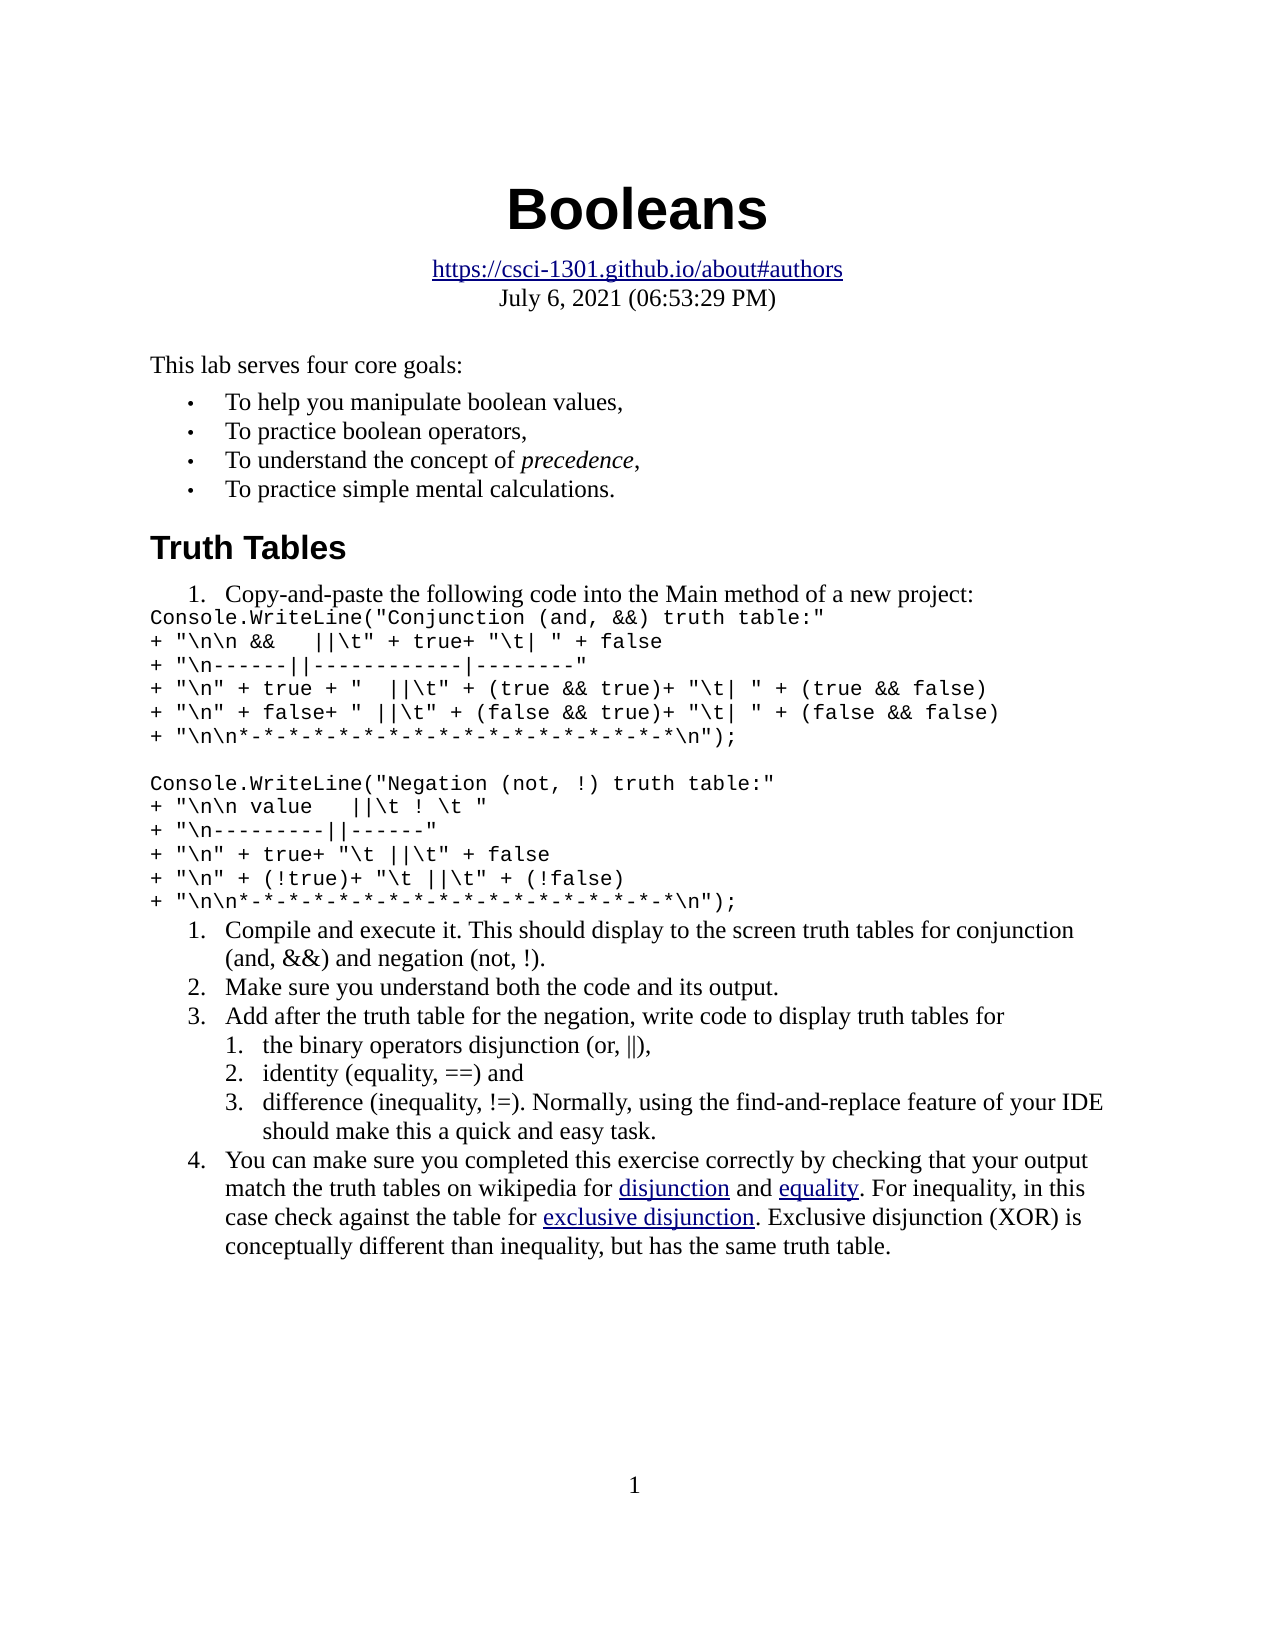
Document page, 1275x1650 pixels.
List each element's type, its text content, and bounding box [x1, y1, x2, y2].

text + "\n\n && ||\t" + true+ "\t| " + false [150, 631, 1125, 655]
text + "\n" + true+ "\t ||\t" + false [150, 844, 1125, 867]
text + "\n\n value ||\t ! \t " [150, 797, 1125, 820]
text Console.WriteLine("Negation (not, !) truth table:" [150, 773, 1125, 797]
list To practice boolean operators, [187, 416, 1125, 445]
list Compile and execute it. This should display to the screen truth tables for conjunction (and, &&) and negation (not, !). [187, 915, 1125, 972]
list difference (inequality, !=). Normally, using the find-and-replace feature of your IDE should make this a quick and easy task. [225, 1087, 1125, 1145]
text This lab serves four core goals: [150, 350, 1125, 378]
list Make sure you understand both the code and its output. [187, 972, 1125, 1001]
text + "\n---------||------" [150, 820, 1125, 844]
list identity (equality, ==) and [225, 1058, 1125, 1087]
subtitle Truth Tables [150, 527, 1125, 566]
text https://csci-1301.github.io/about#authors [150, 254, 1125, 283]
text + "\n" + false+ " ||\t" + (false && true)+ "\t| " + (false && false) [150, 702, 1125, 726]
list To help you manipulate boolean values, [187, 387, 1125, 416]
list To practice simple mental calculations. [187, 474, 1125, 502]
list You can make sure you completed this exercise correctly by checking that your output match the truth tables on wikipedia for disjunction and equality. For inequality, in this case check against the table for exclusive disjunction. Exclusive disjunction (XOR) is conceptually different than inequality, but has the same truth table. [187, 1145, 1125, 1260]
list the binary operators disjunction (or, ||), [225, 1030, 1125, 1058]
list To understand the concept of precedence, [187, 445, 1125, 474]
text + "\n------||------------|--------" [150, 655, 1125, 678]
list Copy-and-paste the following code into the Main method of a new project: [187, 579, 1125, 607]
list Add after the truth table for the negation, write code to display truth tables for [187, 1001, 1125, 1030]
text July 6, 2021 (06:53:29 PM) [150, 283, 1125, 312]
text + "\n\n*-*-*-*-*-*-*-*-*-*-*-*-*-*-*-*-*-*\n"); [150, 726, 1125, 749]
title Booleans [150, 175, 1125, 242]
text + "\n\n*-*-*-*-*-*-*-*-*-*-*-*-*-*-*-*-*-*\n"); [150, 891, 1125, 915]
text Console.WriteLine("Conjunction (and, &&) truth table:" [150, 607, 1125, 631]
text + "\n" + true + " ||\t" + (true && true)+ "\t| " + (true && false) [150, 678, 1125, 702]
text + "\n" + (!true)+ "\t ||\t" + (!false) [150, 867, 1125, 891]
